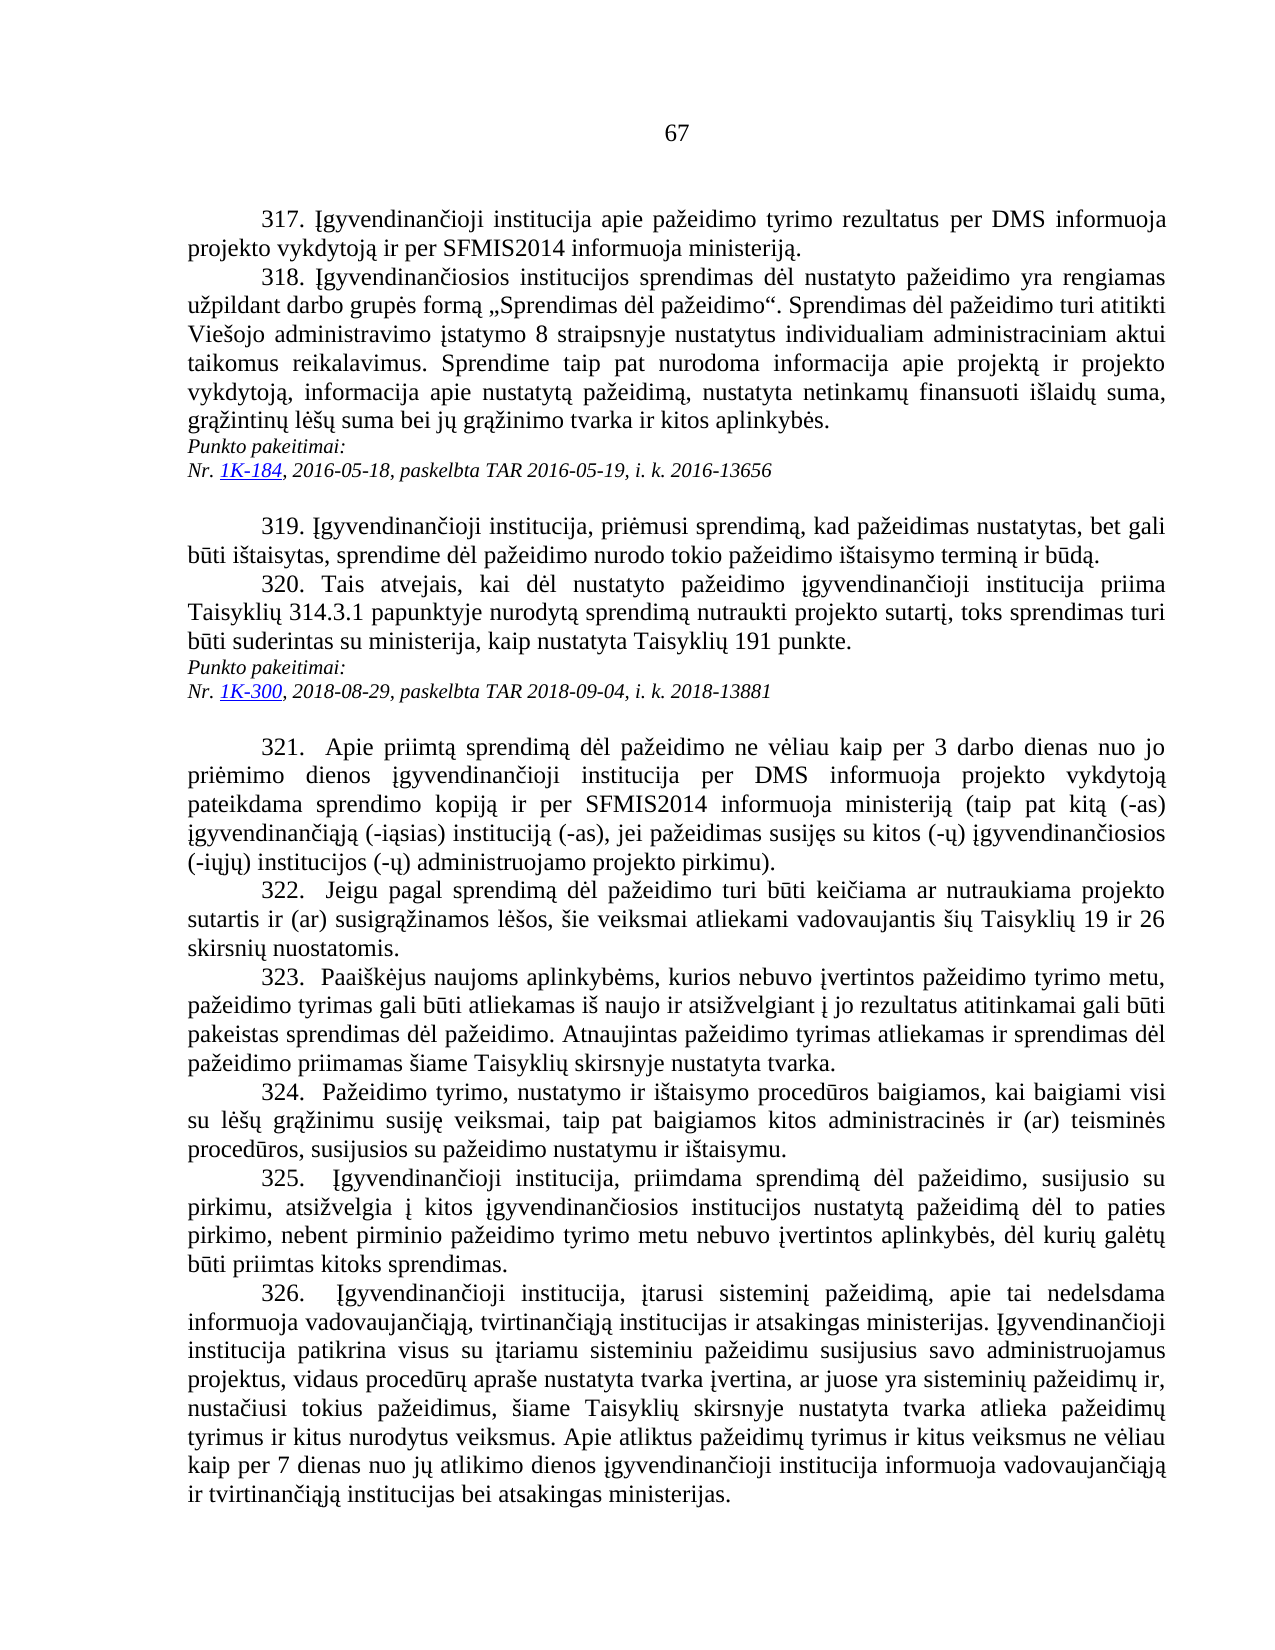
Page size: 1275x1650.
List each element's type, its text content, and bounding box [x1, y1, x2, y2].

text 320. Tais atvejais, kai dėl nustatyto pažeidimo įgyvendinančioji institucija priima Taisyklių 314.3.1 papunktyje nurodytą sprendimą nutraukti projekto sutartį, toks sprendimas turi būti suderintas su ministerija, kaip nustatyta Taisyklių 191 punkte. [187, 569, 1167, 655]
text 324. Pažeidimo tyrimo, nustatymo ir ištaisymo procedūros baigiamos, kai baigiami visi su lėšų grąžinimu susiję veiksmai, taip pat baigiamos kitos administracinės ir (ar) teisminės procedūros, susijusios su pažeidimo nustatymu ir ištaisymu. [187, 1077, 1167, 1163]
text Nr. 1K-184, 2016-05-18, paskelbta TAR 2016-05-19, i. k. 2016-13656 [187, 458, 1167, 482]
text 319. Įgyvendinančioji institucija, priėmusi sprendimą, kad pažeidimas nustatytas, bet gali būti ištaisytas, sprendime dėl pažeidimo nurodo tokio pažeidimo ištaisymo terminą ir būdą. [187, 511, 1167, 569]
text Punkto pakeitimai: [187, 434, 1167, 458]
text 322. Jeigu pagal sprendimą dėl pažeidimo turi būti keičiama ar nutraukiama projekto sutartis ir (ar) susigrąžinamos lėšos, šie veiksmai atliekami vadovaujantis šių Taisyklių 19 ir 26 skirsnių nuostatomis. [187, 876, 1167, 962]
text 323. Paaiškėjus naujoms aplinkybėms, kurios nebuvo įvertintos pažeidimo tyrimo metu, pažeidimo tyrimas gali būti atliekamas iš naujo ir atsižvelgiant į jo rezultatus atitinkamai gali būti pakeistas sprendimas dėl pažeidimo. Atnaujintas pažeidimo tyrimas atliekamas ir sprendimas dėl pažeidimo priimamas šiame Taisyklių skirsnyje nustatyta tvarka. [187, 962, 1167, 1077]
text 321. Apie priimtą sprendimą dėl pažeidimo ne vėliau kaip per 3 darbo dienas nuo jo priėmimo dienos įgyvendinančioji institucija per DMS informuoja projekto vykdytoją pateikdama sprendimo kopiją ir per SFMIS2014 informuoja ministeriją (taip pat kitą (-as) įgyvendinančiąją (-iąsias) instituciją (-as), jei pažeidimas susijęs su kitos (-ų) įgyvendinančiosios (-iųjų) institucijos (-ų) administruojamo projekto pirkimu). [187, 732, 1167, 876]
text 326. Įgyvendinančioji institucija, įtarusi sisteminį pažeidimą, apie tai nedelsdama informuoja vadovaujančiąją, tvirtinančiąją institucijas ir atsakingas ministerijas. Įgyvendinančioji institucija patikrina visus su įtariamu sisteminiu pažeidimu susijusius savo administruojamus projektus, vidaus procedūrų apraše nustatyta tvarka įvertina, ar juose yra sisteminių pažeidimų ir, nustačiusi tokius pažeidimus, šiame Taisyklių skirsnyje nustatyta tvarka atlieka pažeidimų tyrimus ir kitus nurodytus veiksmus. Apie atliktus pažeidimų tyrimus ir kitus veiksmus ne vėliau kaip per 7 dienas nuo jų atlikimo dienos įgyvendinančioji institucija informuoja vadovaujančiąją ir tvirtinančiąją institucijas bei atsakingas ministerijas. [187, 1278, 1167, 1508]
text 325. Įgyvendinančioji institucija, priimdama sprendimą dėl pažeidimo, susijusio su pirkimu, atsižvelgia į kitos įgyvendinančiosios institucijos nustatytą pažeidimą dėl to paties pirkimo, nebent pirminio pažeidimo tyrimo metu nebuvo įvertintos aplinkybės, dėl kurių galėtų būti priimtas kitoks sprendimas. [187, 1163, 1167, 1278]
text Nr. 1K-300, 2018-08-29, paskelbta TAR 2018-09-04, i. k. 2018-13881 [187, 679, 1167, 703]
text 318. Įgyvendinančiosios institucijos sprendimas dėl nustatyto pažeidimo yra rengiamas užpildant darbo grupės formą „Sprendimas dėl pažeidimo“. Sprendimas dėl pažeidimo turi atitikti Viešojo administravimo įstatymo 8 straipsnyje nustatytus individualiam administraciniam aktui taikomus reikalavimus. Sprendime taip pat nurodoma informacija apie projektą ir projekto vykdytoją, informacija apie nustatytą pažeidimą, nustatyta netinkamų finansuoti išlaidų suma, grąžintinų lėšų suma bei jų grąžinimo tvarka ir kitos aplinkybės. [187, 262, 1167, 434]
text Punkto pakeitimai: [187, 655, 1167, 679]
text 317. Įgyvendinančioji institucija apie pažeidimo tyrimo rezultatus per DMS informuoja projekto vykdytoją ir per SFMIS2014 informuoja ministeriją. [187, 204, 1167, 262]
